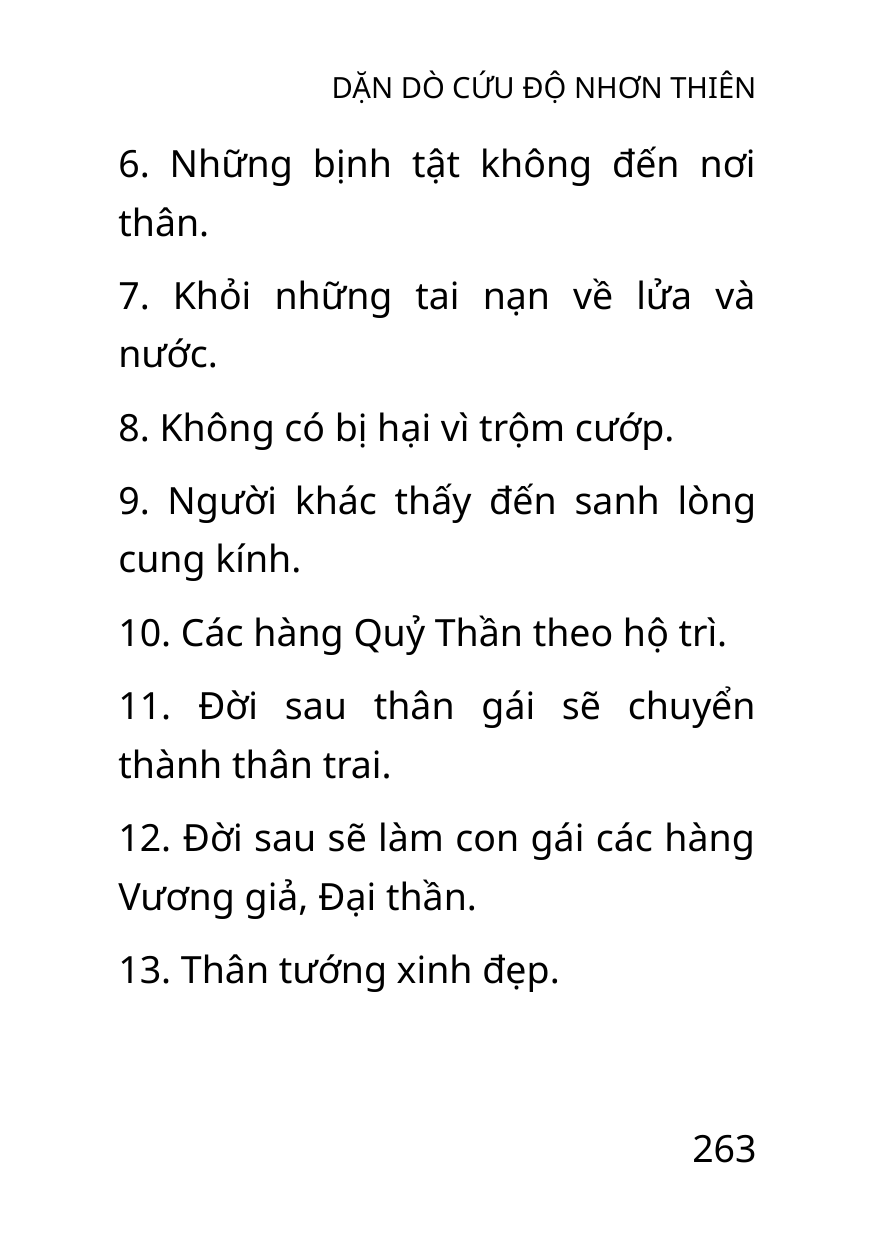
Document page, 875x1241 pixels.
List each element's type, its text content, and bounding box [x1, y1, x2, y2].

text 7. Khỏi những tai nạn về lửa và nước. [118, 269, 756, 379]
text 13. Thân tướng xinh đẹp. [118, 943, 756, 994]
text 9. Người khác thấy đến sanh lòng cung kính. [118, 474, 756, 584]
text 10. Các hàng Quỷ Thần theo hộ trì. [118, 606, 756, 657]
text 8. Không có bị hại vì trộm cướp. [118, 401, 756, 452]
text 6. Những bịnh tật không đến nơi thân. [118, 137, 756, 247]
text 12. Đời sau sẽ làm con gái các hàng Vương giả, Đại thần. [118, 811, 756, 921]
text 11. Đời sau thân gái sẽ chuyển thành thân trai. [118, 679, 756, 789]
